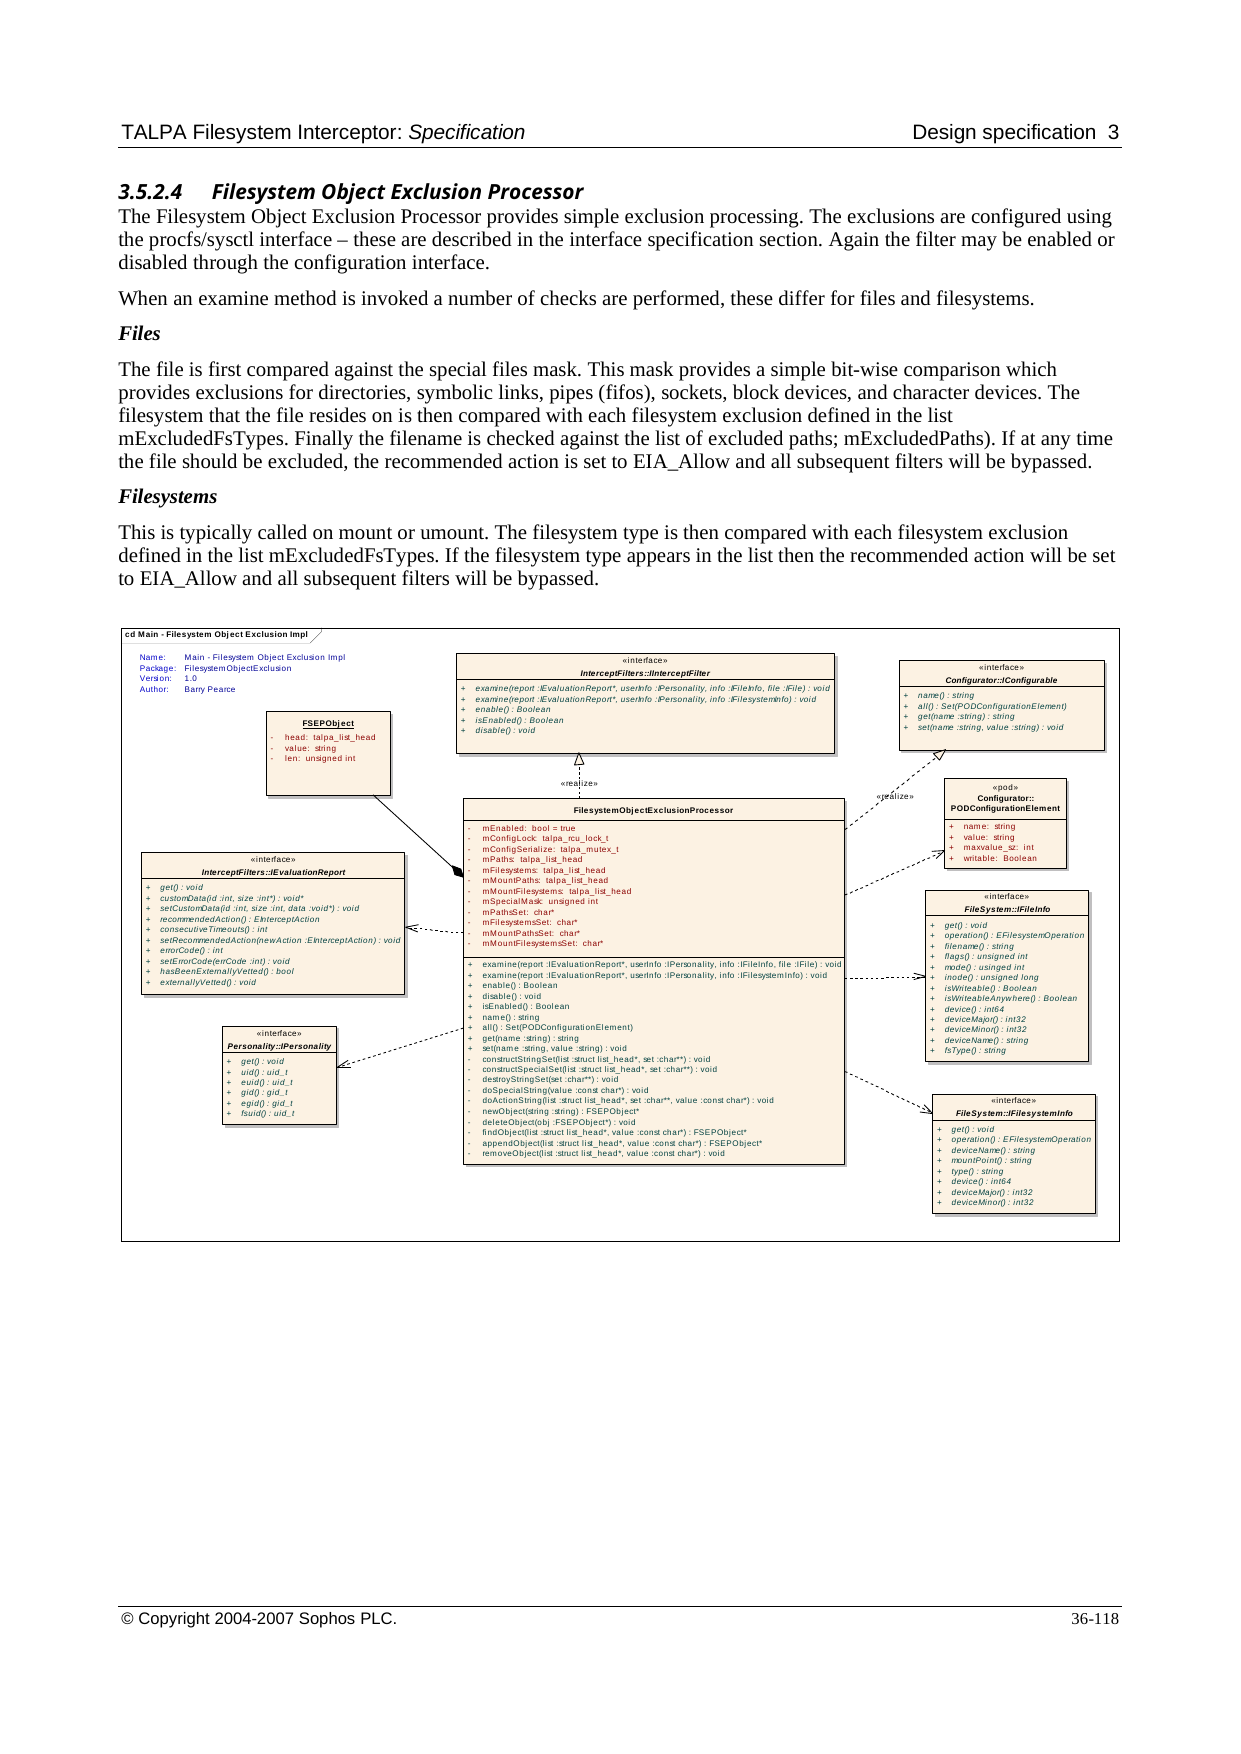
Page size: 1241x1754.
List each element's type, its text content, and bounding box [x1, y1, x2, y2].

text This is typically called on mount or umount. The filesystem type is then compared with each filesystem exclusion defined in the list mExcludedFsTypes. If the filesystem type appears in the list then the recommended action will be set to EIA_Allow and all subsequent filters will be bypassed. [118, 521, 1122, 590]
text The file is first compared against the special files mask. This mask provides a simple bit-wise comparison which provides exclusions for directories, symbolic links, pipes (fifos), sockets, block devices, and character devices. The filesystem that the file resides on is then compared with each filesystem exclusion defined in the list mExcludedFsTypes. Finally the filename is checked against the list of excluded paths; mExcludedPaths). If at any time the file should be excluded, the recommended action is set to EIA_Allow and all subsequent filters will be bypassed. [118, 358, 1122, 473]
text Files [118, 322, 1122, 345]
text When an examine method is invoked a number of checks are performed, these differ for files and filesystems. [118, 287, 1122, 309]
text The Filesystem Object Exclusion Processor provides simple exclusion processing. The exclusions are configured using the procfs/sysctl interface – these are described in the interface specification section. Again the filter may be enabled or disabled through the configuration interface. [118, 205, 1122, 274]
subtitle Filesystem Object Exclusion Processor [118, 177, 1122, 205]
text Filesystems [118, 485, 1122, 508]
